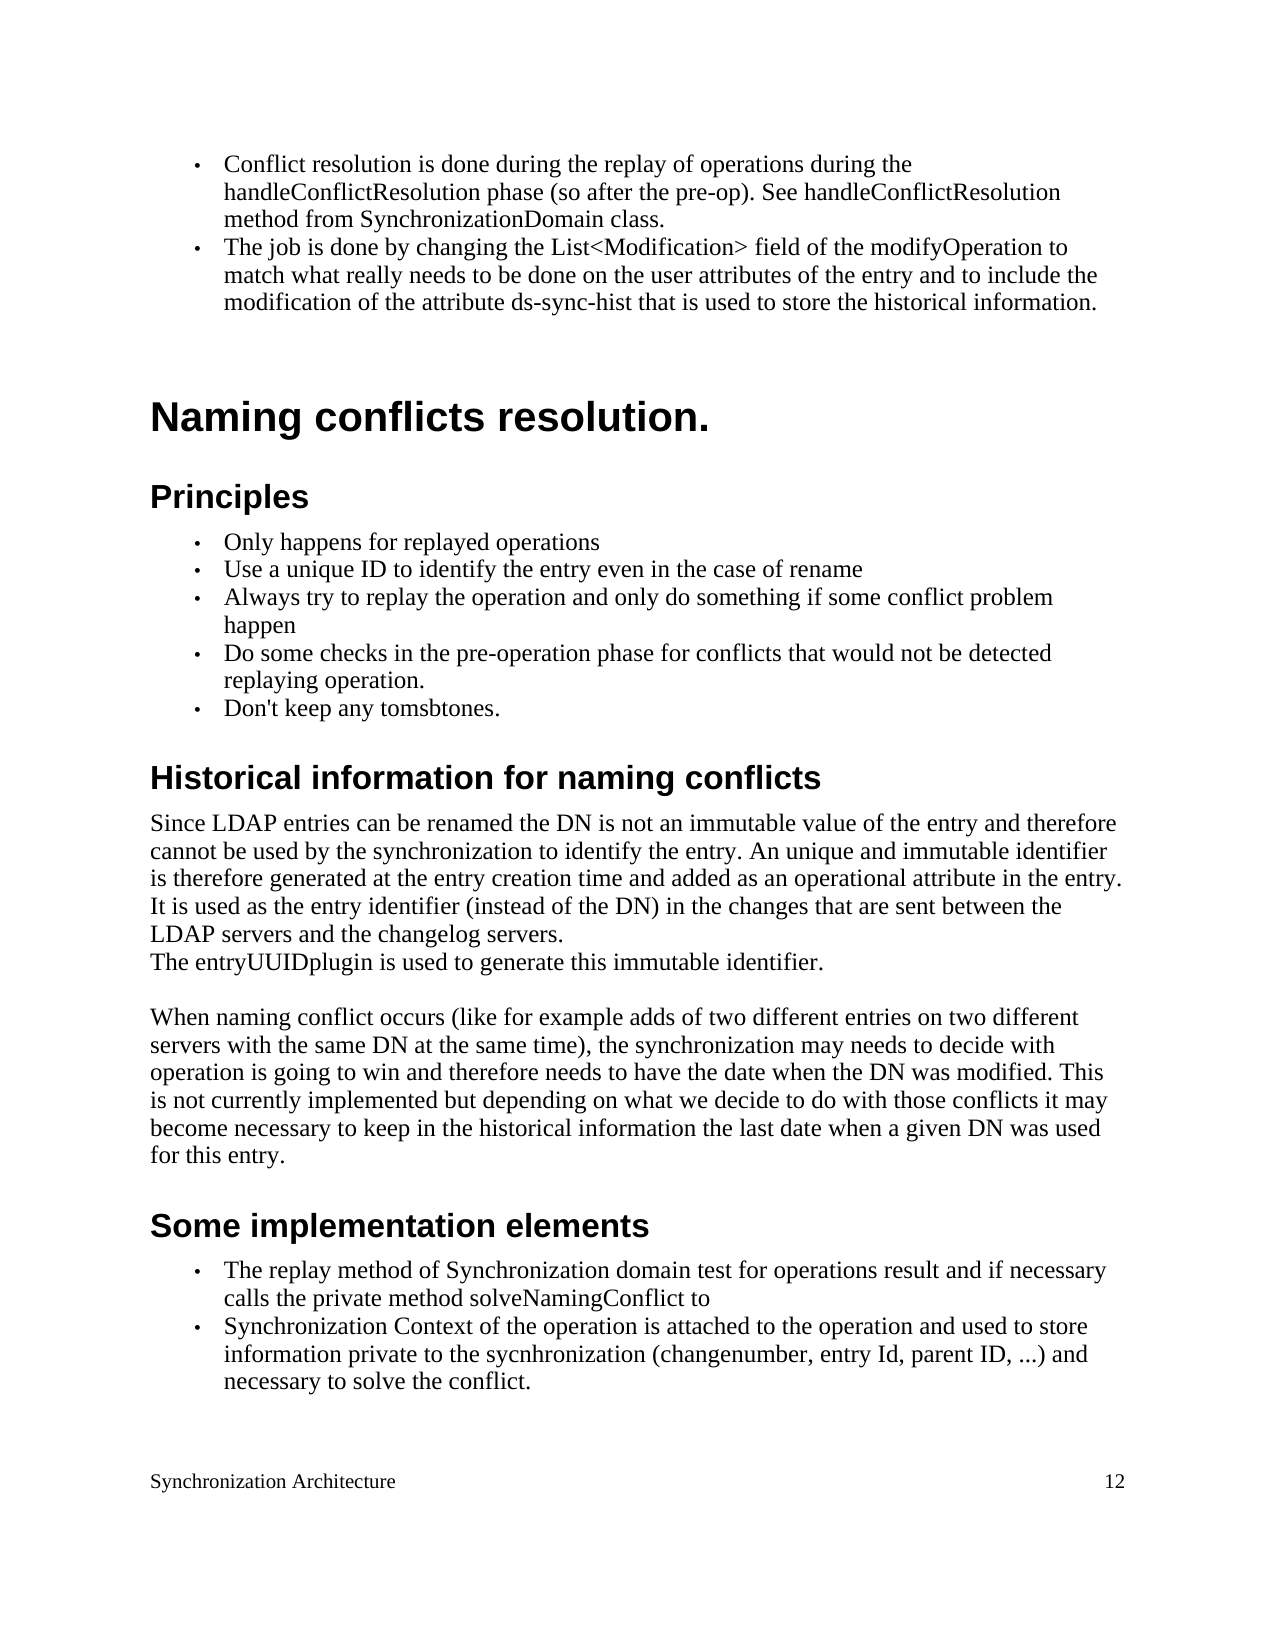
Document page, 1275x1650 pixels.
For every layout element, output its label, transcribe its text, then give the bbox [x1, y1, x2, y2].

subtitle Historical information for naming conflicts [150, 759, 1125, 797]
list Don't keep any tomsbtones. [194, 694, 1125, 722]
list Only happens for replayed operations [194, 528, 1125, 556]
text Since LDAP entries can be renamed the DN is not an immutable value of the entry and therefore cannot be used by the synchronization to identify the entry. An unique and immutable identifier is therefore generated at the entry creation time and added as an operational attribute in the entry. It is used as the entry identifier (instead of the DN) in the changes that are sent between the LDAP servers and the changelog servers. The entryUUIDplugin is used to generate this immutable identifier. When naming conflict occurs (like for example adds of two different entries on two different servers with the same DN at the same time), the synchronization may needs to decide with operation is going to win and therefore needs to have the date when the DN was modified. This is not currently implemented but depending on what we decide to do with those conflicts it may become necessary to keep in the historical information the last date when a given DN was used for this entry. [150, 809, 1125, 1169]
list Use a unique ID to identify the entry even in the case of rename [194, 556, 1125, 583]
subtitle Some implementation elements [150, 1207, 1125, 1244]
list The job is done by changing the List<Modification> field of the modifyOperation to match what really needs to be done on the user attributes of the entry and to include the modification of the attribute ds-sync-hist that is used to store the historical information. [194, 233, 1125, 316]
subtitle Naming conflicts resolution. [150, 394, 1125, 441]
list Conflict resolution is done during the replay of operations during the handleConflictResolution phase (so after the pre-op). See handleConflictResolution method from SynchronizationDomain class. [194, 150, 1125, 233]
list Do some checks in the pre-operation phase for conflicts that would not be detected replaying operation. [194, 639, 1125, 694]
list Synchronization Context of the operation is attached to the operation and used to store information private to the sycnhronization (changenumber, entry Id, parent ID, ...) and necessary to solve the conflict. [194, 1312, 1125, 1395]
list Always try to replay the operation and only do something if some conflict problem happen [194, 583, 1125, 639]
list The replay method of Synchronization domain test for operations result and if necessary calls the private method solveNamingConflict to [194, 1257, 1125, 1312]
subtitle Principles [150, 478, 1125, 515]
